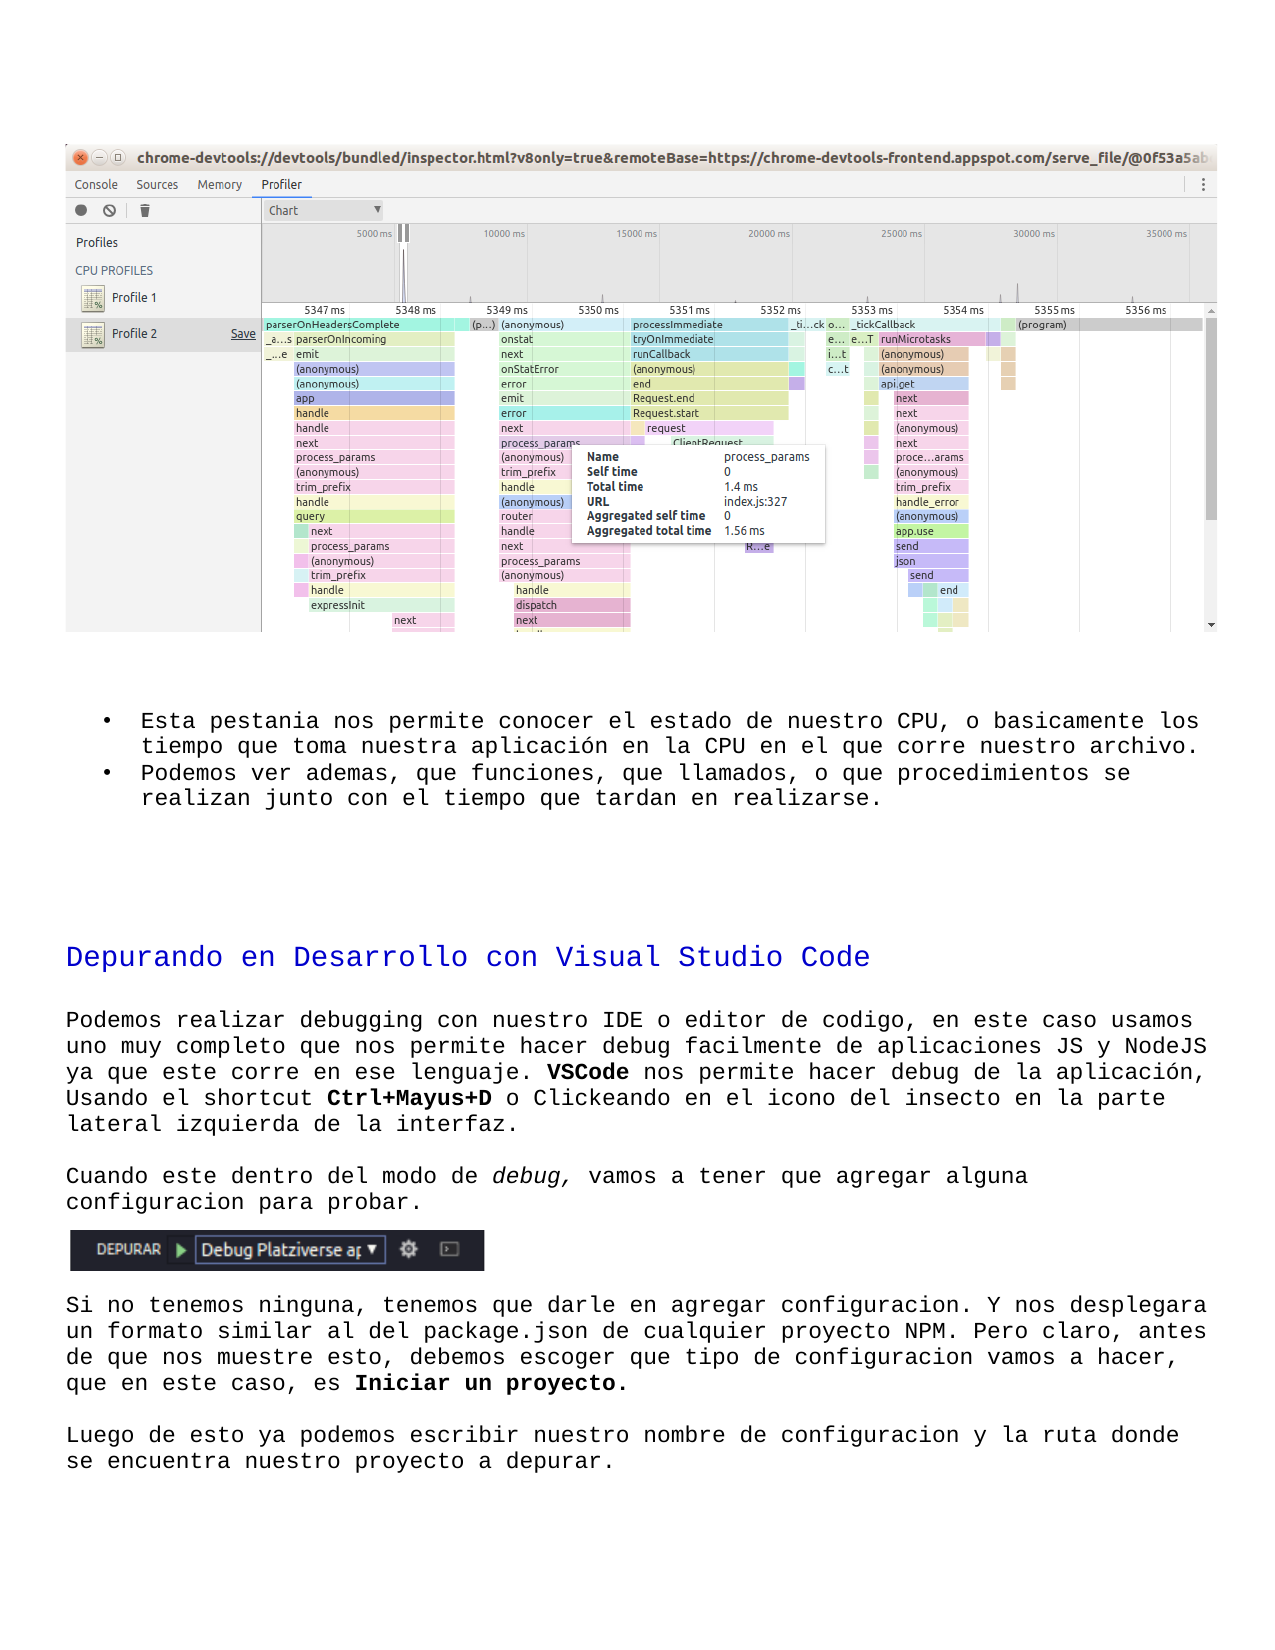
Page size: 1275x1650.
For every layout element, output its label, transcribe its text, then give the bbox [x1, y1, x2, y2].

text Podemos realizar debugging con nuestro IDE o editor de codigo, en este caso usamos uno muy completo que nos permite hacer debug facilmente de aplicaciones JS y NodeJS ya que este corre en ese lenguaje. VSCode nos permite hacer debug de la aplicación, Usando el shortcut Ctrl+Mayus+D o Clickeando en el icono del insecto en la parte lateral izquierda de la interfaz. [66, 1008, 1217, 1138]
text Cuando este dentro del modo de debug, vamos a tener que agregar alguna configuracion para probar. [66, 1164, 1217, 1216]
list Esta pestania nos permite conocer el estado de nuestro CPU, o basicamente los tiempo que toma nuestra aplicación en la CPU en el que corre nuestro archivo. [103, 709, 1217, 761]
picture [65, 144, 1218, 632]
text Si no tenemos ninguna, tenemos que darle en agregar configuracion. Y nos desplegara un formato similar al del package.json de cualquier proyecto NPM. Pero claro, antes de que nos muestre esto, debemos escoger que tipo de configuracion vamos a hacer, que en este caso, es Iniciar un proyecto. [66, 1294, 1217, 1397]
picture [70, 1230, 485, 1271]
list Podemos ver ademas, que funciones, que llamados, o que procedimientos se realizan junto con el tiempo que tardan en realizarse. [103, 761, 1217, 813]
text Luego de esto ya podemos escribir nuestro nombre de configuracion y la ruta donde se encuentra nuestro proyecto a depurar. [66, 1423, 1217, 1475]
text Depurando en Desarrollo con Visual Studio Code [66, 942, 1217, 975]
